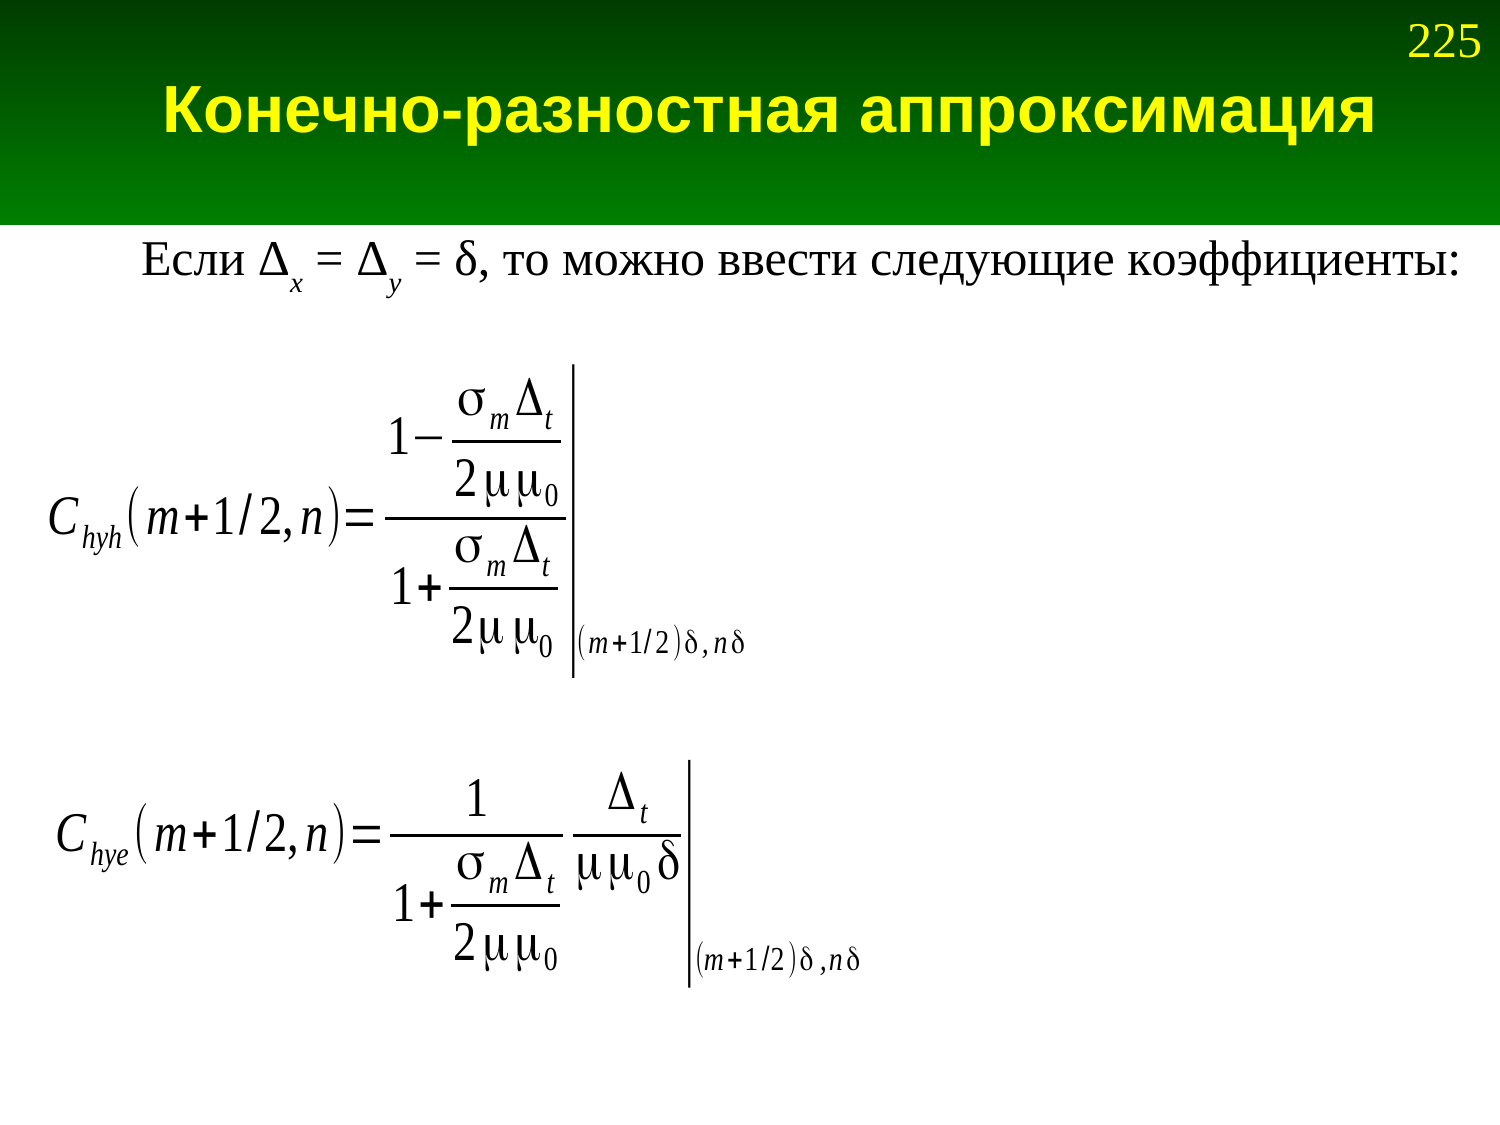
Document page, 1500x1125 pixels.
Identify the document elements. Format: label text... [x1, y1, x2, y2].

chart [35, 359, 757, 680]
chart [43, 756, 873, 991]
text_box Если Δx = Δy = δ, то можно ввести следующие коэффициенты: [126, 218, 1472, 306]
title Конечно-разностная аппроксимация [100, 7, 1441, 204]
